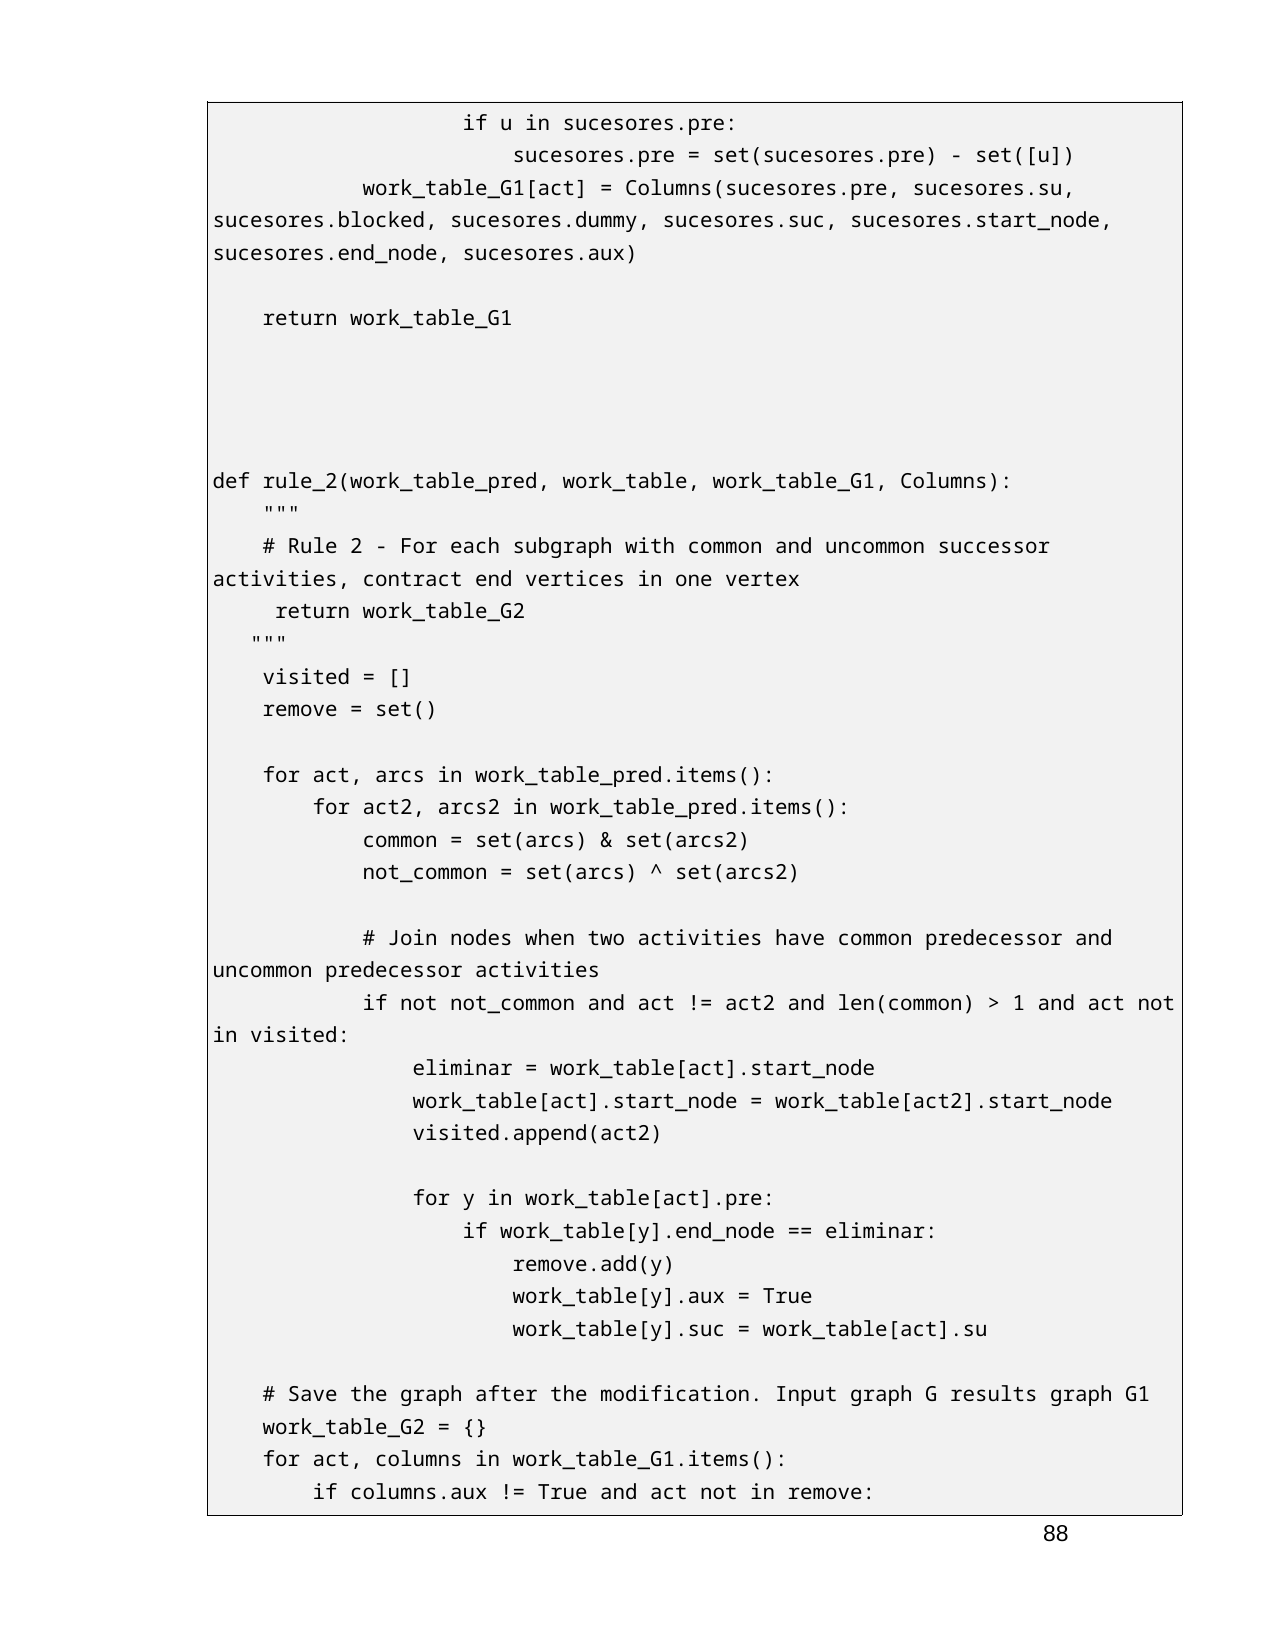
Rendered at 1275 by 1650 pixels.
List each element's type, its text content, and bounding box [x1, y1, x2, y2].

table_header if u in sucesores.pre: sucesores.pre = set(sucesores.pre) - set([u]) work_table_G1[act] = Columns(sucesores.pre, sucesores.su, sucesores.blocked, sucesores.dummy, sucesores.suc, sucesores.start_node, sucesores.end_node, sucesores.aux) return work_table_G1 def rule_2(work_table_pred, work_table, work_table_G1, Columns): """ # Rule 2 - For each subgraph with common and uncommon successor activities, contract end vertices in one vertex return work_table_G2 """ visited = [] remove = set() for act, arcs in work_table_pred.items(): for act2, arcs2 in work_table_pred.items(): common = set(arcs) & set(arcs2) not_common = set(arcs) ^ set(arcs2) # Join nodes when two activities have common predecessor and uncommon predecessor activities if not not_common and act != act2 and len(common) > 1 and act not in visited: eliminar = work_table[act].start_node work_table[act].start_node = work_table[act2].start_node visited.append(act2) for y in work_table[act].pre: if work_table[y].end_node == eliminar: remove.add(y) work_table[y].aux = True work_table[y].suc = work_table[act].su # Save the graph after the modification. Input graph G results graph G1 work_table_G2 = {} for act, columns in work_table_G1.items(): if columns.aux != True and act not in remove: [208, 103, 1182, 1515]
